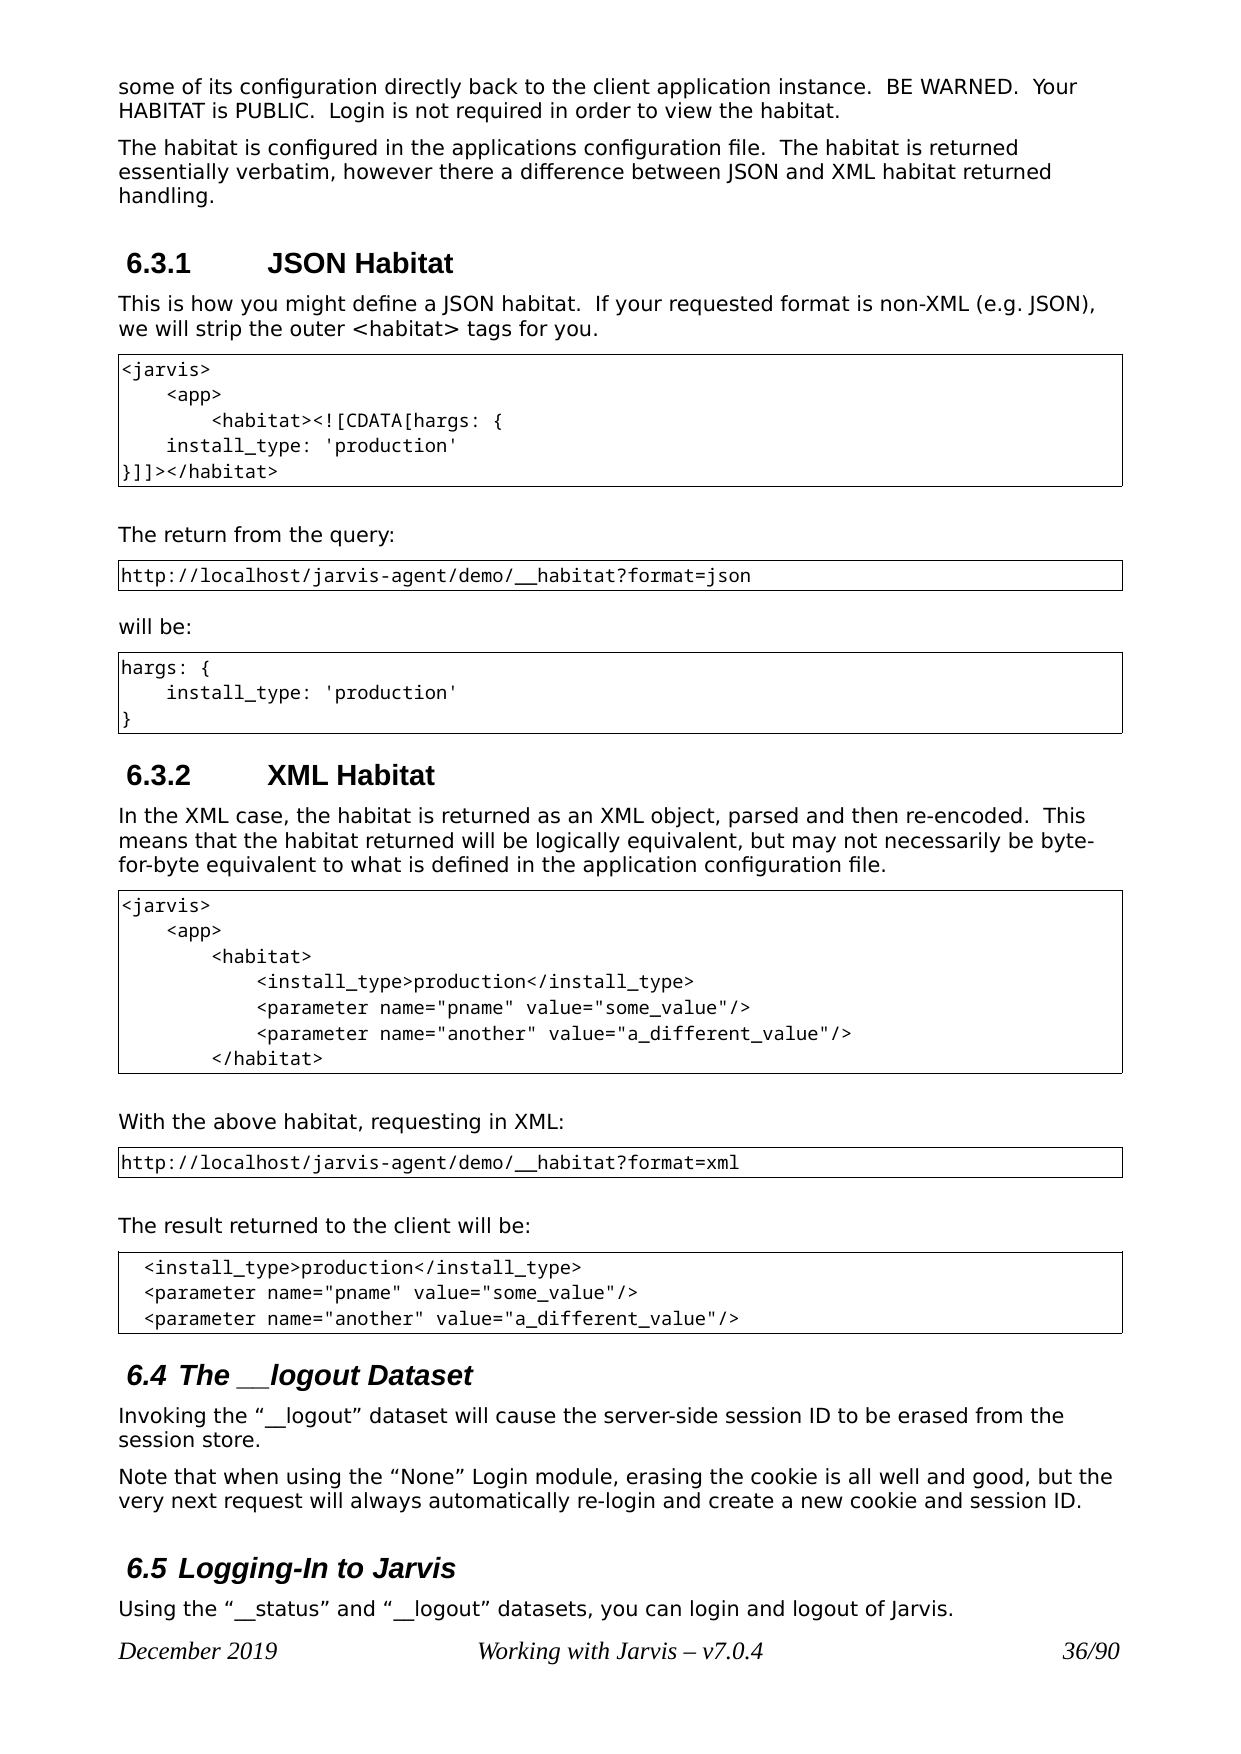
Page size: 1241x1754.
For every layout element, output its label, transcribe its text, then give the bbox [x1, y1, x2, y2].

text With the above habitat, requesting in XML: [118, 1110, 1122, 1134]
text install_type: 'production' [119, 677, 1122, 703]
text <parameter name="pname" value="some_value"/> [119, 992, 1122, 1017]
text }]]></habitat> [119, 456, 1122, 486]
text This is how you might define a JSON habitat. If your requested format is non-XML (e.g. JSON), we will strip the outer <habitat> tags for you. [118, 292, 1122, 341]
text <jarvis> [119, 355, 1122, 379]
text In the XML case, the habitat is returned as an XML object, parsed and then re-encoded. This means that the habitat returned will be logically equivalent, but may not necessarily be byte-for-byte equivalent to what is defined in the application configuration file. [118, 804, 1122, 877]
text <parameter name="another" value="a_different_value"/> [119, 1302, 1122, 1333]
subtitle Logging-In to Jarvis [118, 1551, 1122, 1585]
text http://localhost/jarvis-agent/demo/__habitat?format=json [119, 561, 1122, 590]
text The habitat is configured in the applications configuration file. The habitat is returned essentially verbatim, however there a difference between JSON and XML habitat returned handling. [118, 136, 1122, 209]
text hargs: { [119, 653, 1122, 677]
text <app> [119, 915, 1122, 941]
text <habitat><![CDATA[hargs: { [119, 404, 1122, 430]
text The result returned to the client will be: [118, 1214, 1122, 1239]
text will be: [118, 615, 1122, 639]
text <habitat> [119, 941, 1122, 966]
subtitle The __logout Dataset [118, 1358, 1122, 1392]
subtitle XML Habitat [118, 758, 1122, 792]
text Invoking the “__logout” dataset will cause the server-side session ID to be erased from the session store. [118, 1404, 1122, 1453]
text Using the “__status” and “__logout” datasets, you can login and logout of Jarvis. [118, 1597, 1122, 1622]
subtitle JSON Habitat [118, 246, 1122, 280]
text <install_type>production</install_type> [119, 1253, 1122, 1277]
text </habitat> [119, 1043, 1122, 1073]
text } [119, 703, 1122, 733]
text <parameter name="another" value="a_different_value"/> [119, 1017, 1122, 1043]
text Note that when using the “None” Login module, erasing the cookie is all well and good, but the very next request will always automatically re-login and create a new cookie and session ID. [118, 1465, 1122, 1514]
text <app> [119, 379, 1122, 404]
text <install_type>production</install_type> [119, 966, 1122, 992]
text http://localhost/jarvis-agent/demo/__habitat?format=xml [119, 1148, 1122, 1177]
text <jarvis> [119, 891, 1122, 915]
text <parameter name="pname" value="some_value"/> [119, 1277, 1122, 1302]
text The return from the query: [118, 523, 1122, 547]
text some of its configuration directly back to the client application instance. BE WARNED. Your HABITAT is PUBLIC. Login is not required in order to view the habitat. [118, 75, 1122, 123]
text install_type: 'production' [119, 430, 1122, 456]
